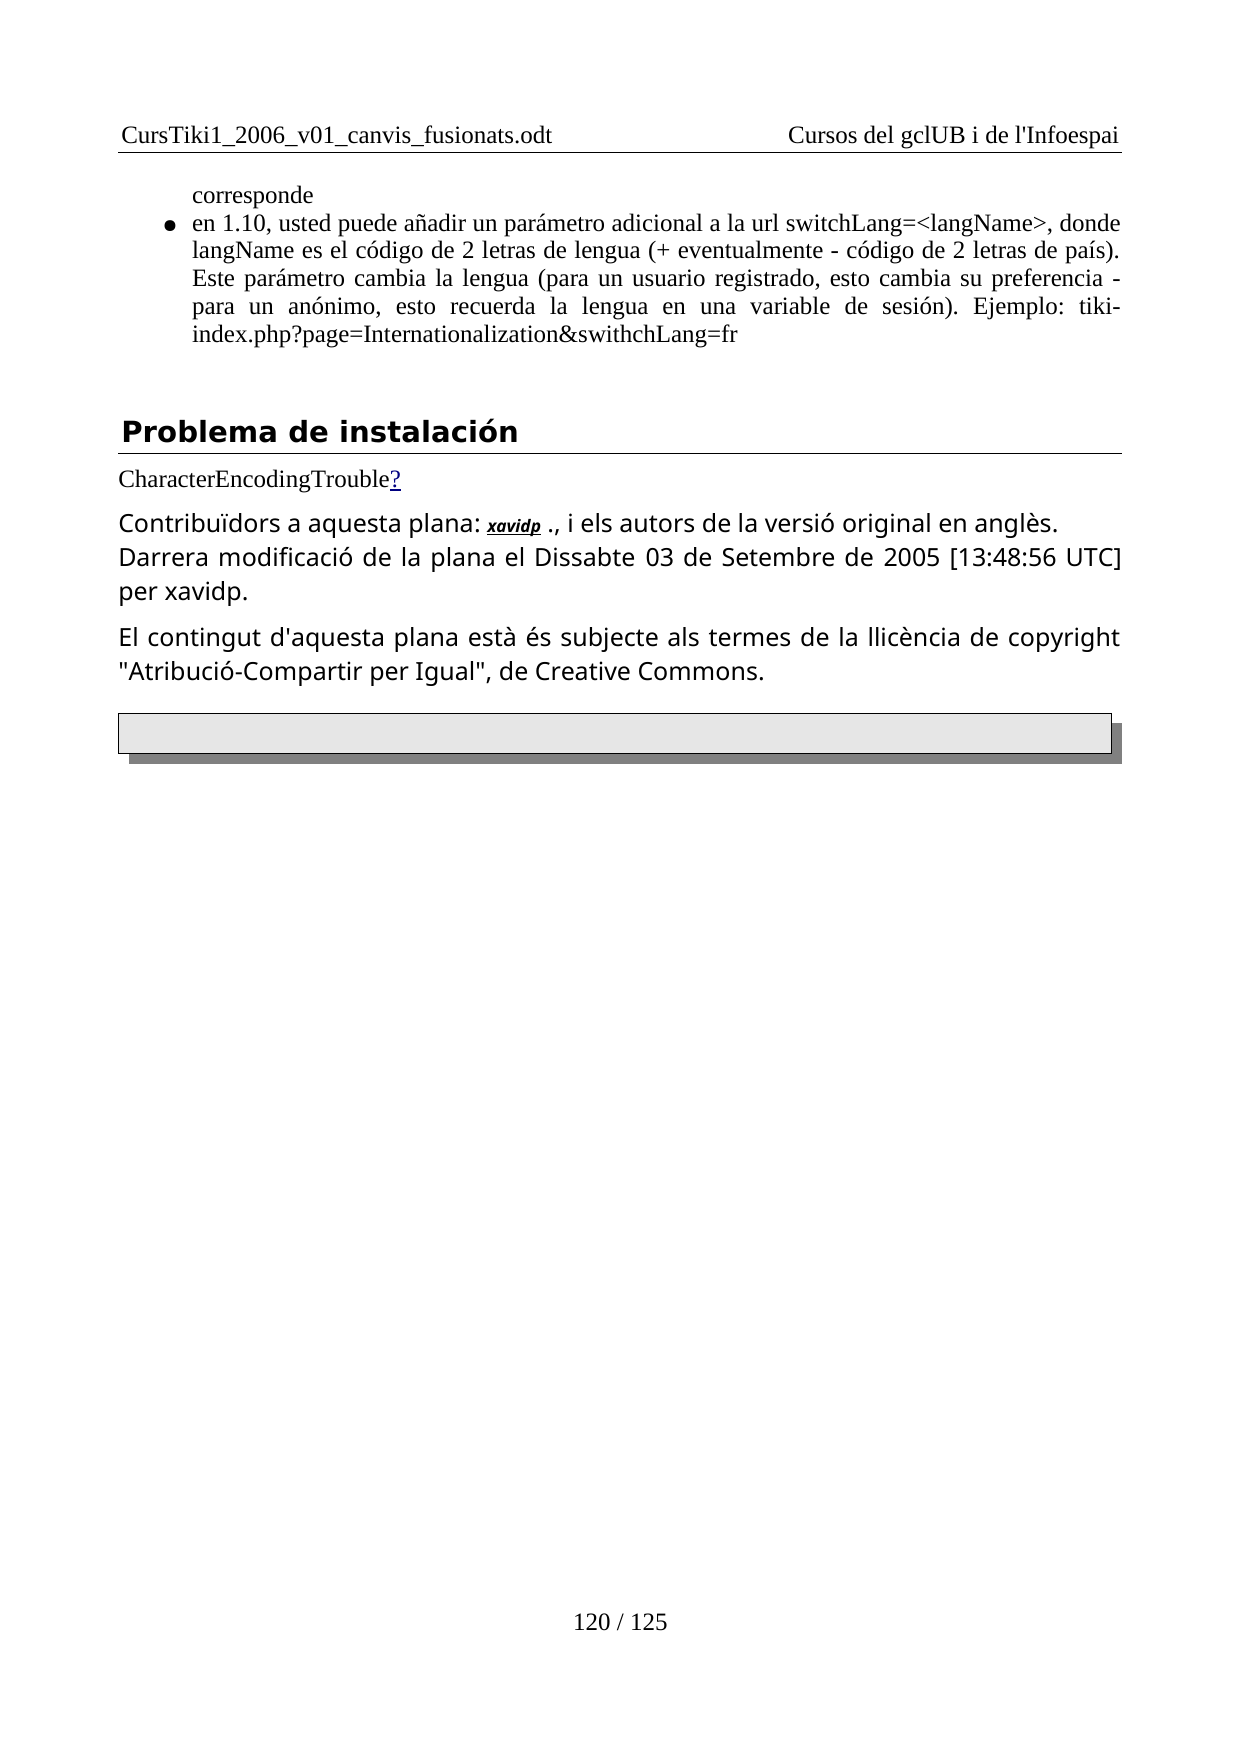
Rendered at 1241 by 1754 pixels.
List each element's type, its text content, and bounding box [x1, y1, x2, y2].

list corresponde [162, 181, 1122, 209]
text CharacterEncodingTrouble? [118, 465, 1122, 493]
subtitle Problema de instalación [118, 413, 1122, 453]
list en 1.10, usted puede añadir un parámetro adicional a la url switchLang=<langName>, donde langName es el código de 2 letras de lengua (+ eventualmente - código de 2 letras de país). Este parámetro cambia la lengua (para un usuario registrado, esto cambia su preferencia - para un anónimo, esto recuerda la lengua en una variable de sesión). Ejemplo: tiki-index.php?page=Internationalization&swithchLang=fr [162, 209, 1122, 347]
text Contribuïdors a aquesta plana: xavidp ., i els autors de la versió original en anglès. Darrera modificació de la plana el Dissabte 03 de Setembre de 2005 [13:48:56 UTC] per xavidp. [118, 506, 1122, 607]
text El contingut d'aquesta plana està és subjecte als termes de la llicència de copyright "Atribució-Compartir per Igual", de Creative Commons. [118, 620, 1122, 688]
